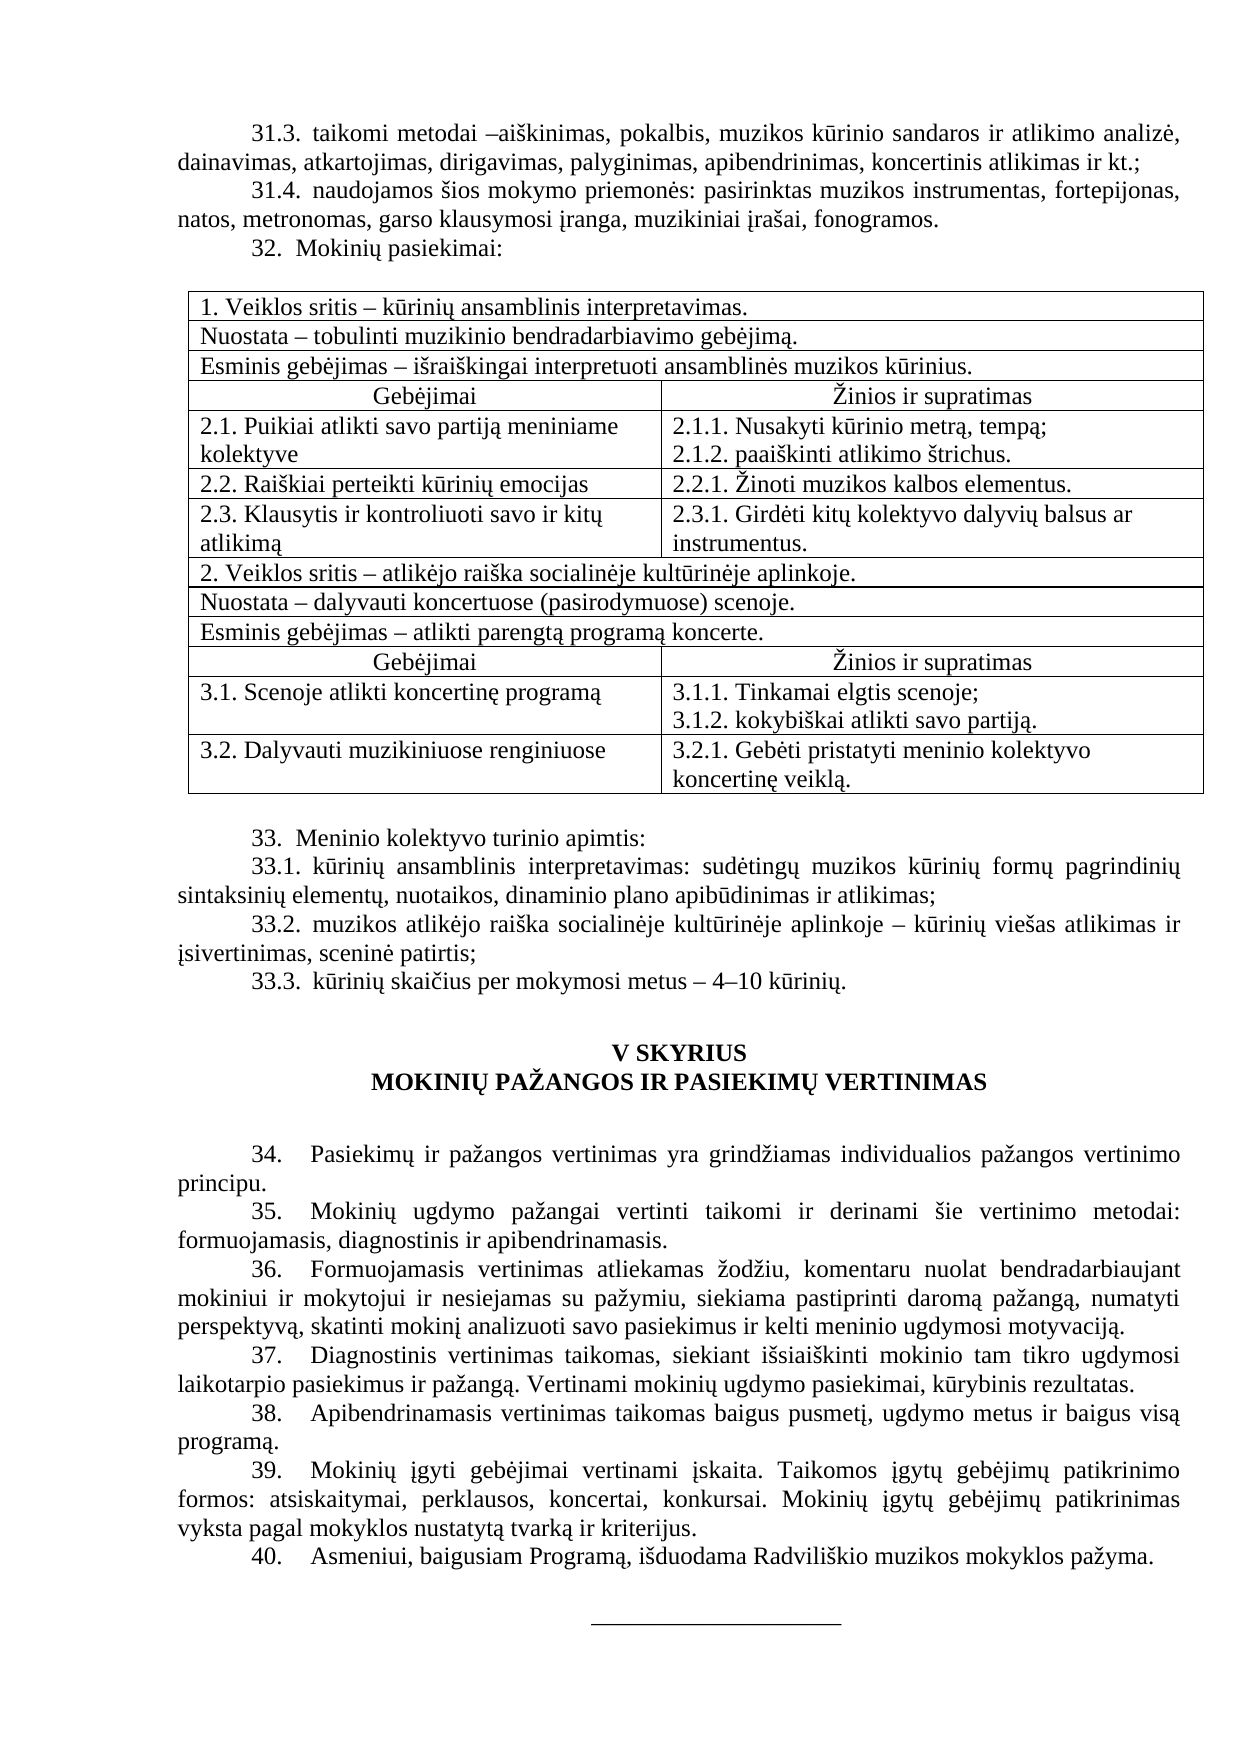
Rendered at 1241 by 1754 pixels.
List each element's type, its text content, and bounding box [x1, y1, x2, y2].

text 33.2. muzikos atlikėjo raiška socialinėje kultūrinėje aplinkoje – kūrinių viešas atlikimas ir įsivertinimas, sceninė patirtis; [177, 909, 1181, 966]
text 33.3. kūrinių skaičius per mokymosi metus – 4–10 kūrinių. [177, 966, 1181, 995]
table_cell Nuostata – dalyvauti koncertuose (pasirodymuose) scenoje. [189, 588, 1203, 616]
table_cell 3.2.1. Gebėti pristatyti meninio kolektyvo koncertinę veiklą. [662, 735, 1203, 793]
text 37. Diagnostinis vertinimas taikomas, siekiant išsiaiškinti mokinio tam tikro ugdymosi laikotarpio pasiekimus ir pažangą. Vertinami mokinių ugdymo pasiekimai, kūrybinis rezultatas. [177, 1340, 1181, 1398]
text 33. Meninio kolektyvo turinio apimtis: [177, 823, 1181, 851]
text 36. Formuojamasis vertinimas atliekamas žodžiu, komentaru nuolat bendradarbiaujant mokiniui ir mokytojui ir nesiejamas su pažymiu, siekiama pastiprinti daromą pažangą, numatyti perspektyvą, skatinti mokinį analizuoti savo pasiekimus ir kelti meninio ugdymosi motyvaciją. [177, 1254, 1181, 1340]
table_header 1. Veiklos sritis – kūrinių ansamblinis interpretavimas. [189, 292, 1203, 320]
text 33.1. kūrinių ansamblinis interpretavimas: sudėtingų muzikos kūrinių formų pagrindinių sintaksinių elementų, nuotaikos, dinaminio plano apibūdinimas ir atlikimas; [177, 851, 1181, 909]
table_cell Žinios ir supratimas [662, 381, 1203, 410]
table_cell Esminis gebėjimas – išraiškingai interpretuoti ansamblinės muzikos kūrinius. [189, 351, 1203, 380]
text MOKINIŲ PAŽANGOS IR PASIEKIMŲ VERTINIMAS [177, 1067, 1181, 1096]
table_cell 2.3. Klausytis ir kontroliuoti savo ir kitų atlikimą [189, 499, 661, 557]
text 32. Mokinių pasiekimai: [177, 233, 1181, 262]
table_cell 2.2.1. Žinoti muzikos kalbos elementus. [662, 469, 1203, 498]
table_cell Gebėjimai [189, 381, 661, 410]
table_cell 3.1. Scenoje atlikti koncertinę programą [189, 677, 661, 734]
table_cell Gebėjimai [189, 647, 661, 676]
table_cell 2.2. Raiškiai perteikti kūrinių emocijas [189, 469, 661, 498]
table_cell Nuostata – tobulinti muzikinio bendradarbiavimo gebėjimą. [189, 321, 1203, 350]
text ____________________ [177, 1599, 1181, 1628]
table_cell 2.1. Puikiai atlikti savo partiją meniniame kolektyve [189, 411, 661, 468]
table_cell 2.1.1. Nusakyti kūrinio metrą, tempą; 2.1.2. paaiškinti atlikimo štrichus. [662, 411, 1203, 468]
text 31.3. taikomi metodai –aiškinimas, pokalbis, muzikos kūrinio sandaros ir atlikimo analizė, dainavimas, atkartojimas, dirigavimas, palyginimas, apibendrinimas, koncertinis atlikimas ir kt.; [177, 118, 1181, 176]
text 39. Mokinių įgyti gebėjimai vertinami įskaita. Taikomos įgytų gebėjimų patikrinimo formos: atsiskaitymai, perklausos, koncertai, konkursai. Mokinių įgytų gebėjimų patikrinimas vyksta pagal mokyklos nustatytą tvarką ir kriterijus. [177, 1455, 1181, 1541]
text 31.4. naudojamos šios mokymo priemonės: pasirinktas muzikos instrumentas, fortepijonas, natos, metronomas, garso klausymosi įranga, muzikiniai įrašai, fonogramos. [177, 176, 1181, 233]
table_cell Esminis gebėjimas – atlikti parengtą programą koncerte. [189, 617, 1203, 646]
text 38. Apibendrinamasis vertinimas taikomas baigus pusmetį, ugdymo metus ir baigus visą programą. [177, 1398, 1181, 1455]
table_cell 2.3.1. Girdėti kitų kolektyvo dalyvių balsus ar instrumentus. [662, 499, 1203, 557]
text V SKYRIUS [177, 1038, 1181, 1067]
table_cell 3.1.1. Tinkamai elgtis scenoje; 3.1.2. kokybiškai atlikti savo partiją. [662, 677, 1203, 734]
text 35. Mokinių ugdymo pažangai vertinti taikomi ir derinami šie vertinimo metodai: formuojamasis, diagnostinis ir apibendrinamasis. [177, 1196, 1181, 1254]
table_cell Žinios ir supratimas [662, 647, 1203, 676]
text 34. Pasiekimų ir pažangos vertinimas yra grindžiamas individualios pažangos vertinimo principu. [177, 1139, 1181, 1196]
text 40. Asmeniui, baigusiam Programą, išduodama Radviliškio muzikos mokyklos pažyma. [177, 1541, 1181, 1570]
table_cell 3.2. Dalyvauti muzikiniuose renginiuose [189, 735, 661, 793]
table_cell 2. Veiklos sritis – atlikėjo raiška socialinėje kultūrinėje aplinkoje. [189, 558, 1203, 586]
